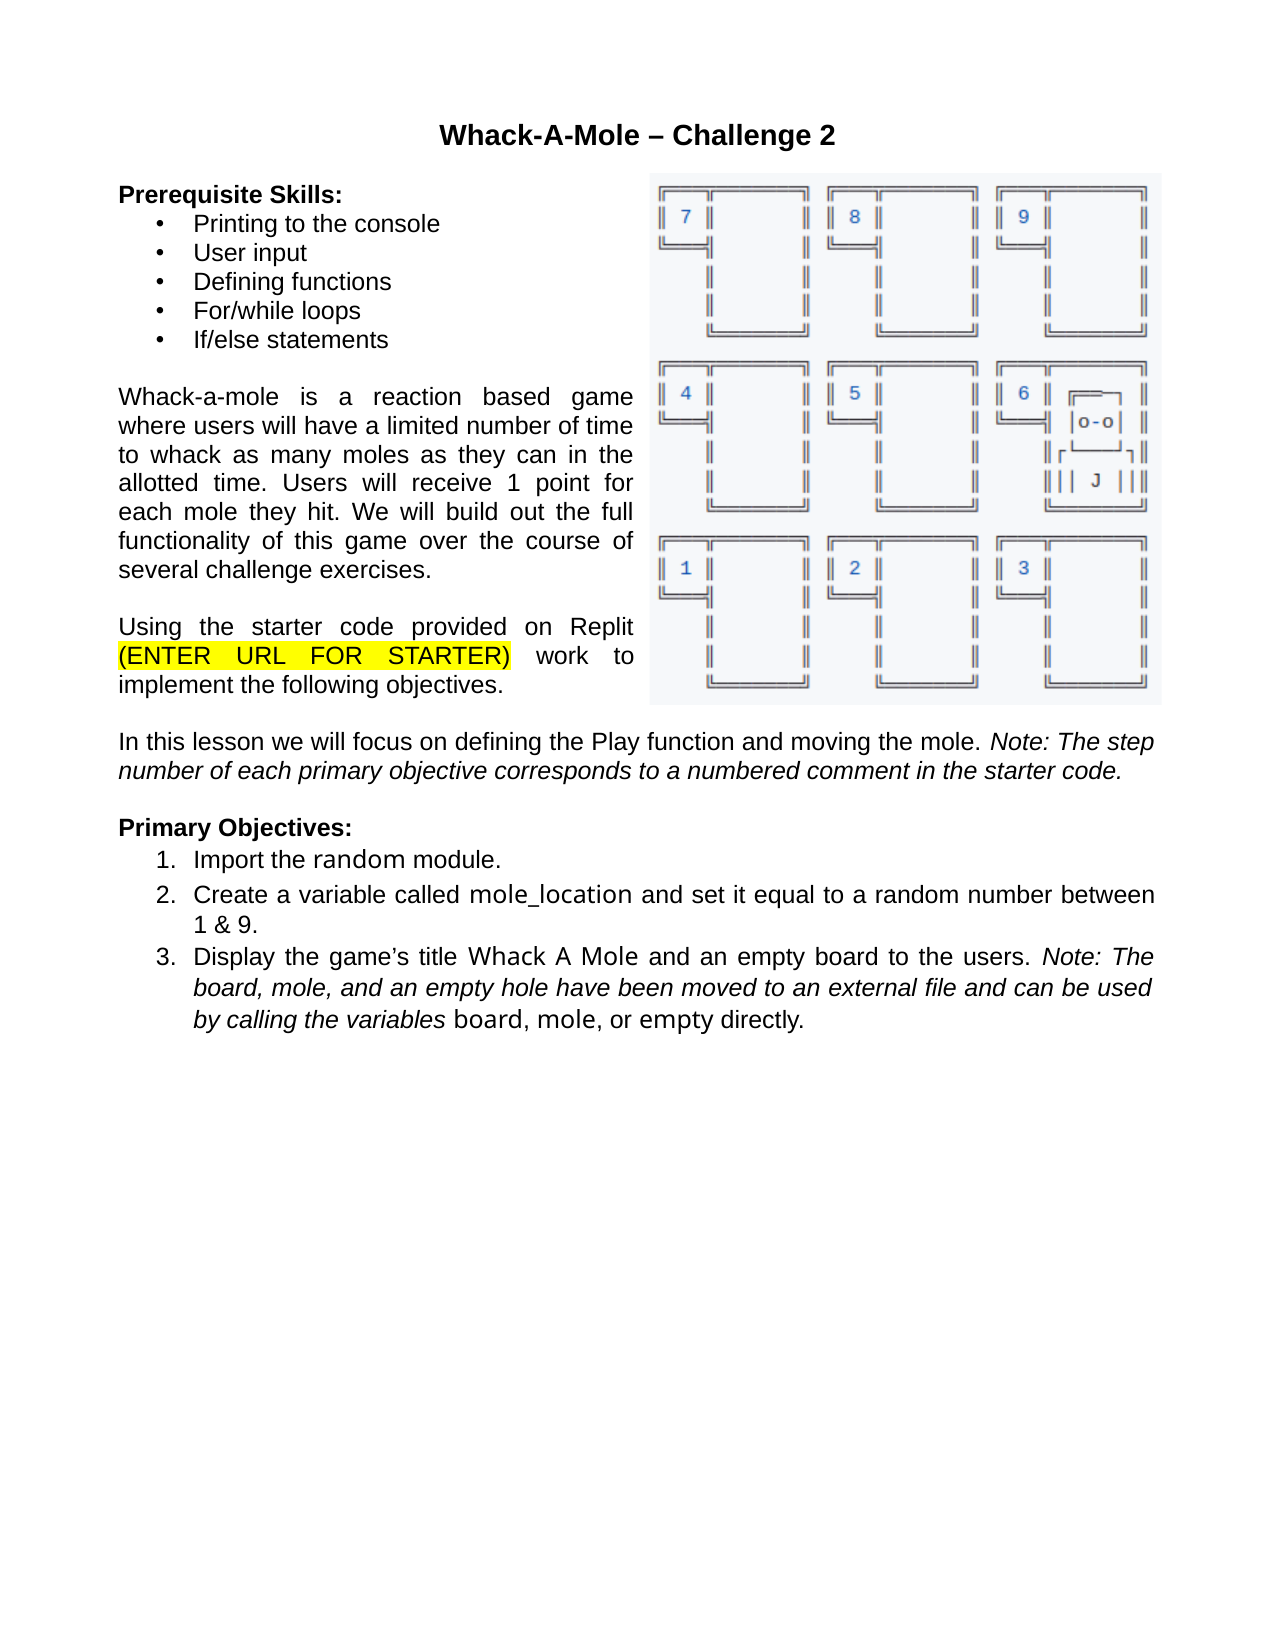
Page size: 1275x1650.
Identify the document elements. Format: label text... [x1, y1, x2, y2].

list Import the random module. [156, 842, 1157, 876]
text Whack-A-Mole – Challenge 2 [118, 118, 1157, 152]
text Prerequisite Skills: [118, 180, 634, 209]
text In this lesson we will focus on defining the Play function and moving the mole. Note: The step number of each primary objective corresponds to a numbered comment in the starter code. [118, 727, 1157, 785]
list Create a variable called mole_location and set it equal to a random number between 1 & 9. [156, 876, 1157, 939]
list For/while loops [156, 296, 634, 324]
text Whack-a-mole is a reaction based game where users will have a limited number of time to whack as many moles as they can in the allotted time. Users will receive 1 point for each mole they hit. We will build out the full functionality of this game over the course of several challenge exercises. [118, 382, 634, 583]
list Printing to the console [156, 209, 634, 238]
list If/else statements [156, 324, 634, 353]
text Using the starter code provided on Replit (ENTER URL FOR STARTER) work to implement the following objectives. [118, 612, 634, 698]
list Defining functions [156, 267, 634, 296]
text Primary Objectives: [118, 813, 1157, 842]
list User input [156, 238, 634, 267]
list Display the game’s title Whack A Mole and an empty board to the users. Note: The board, mole, and an empty hole have been moved to an external file and can be used by calling the variables board, mole, or empty directly. [156, 939, 1157, 1036]
picture [649, 173, 1162, 705]
